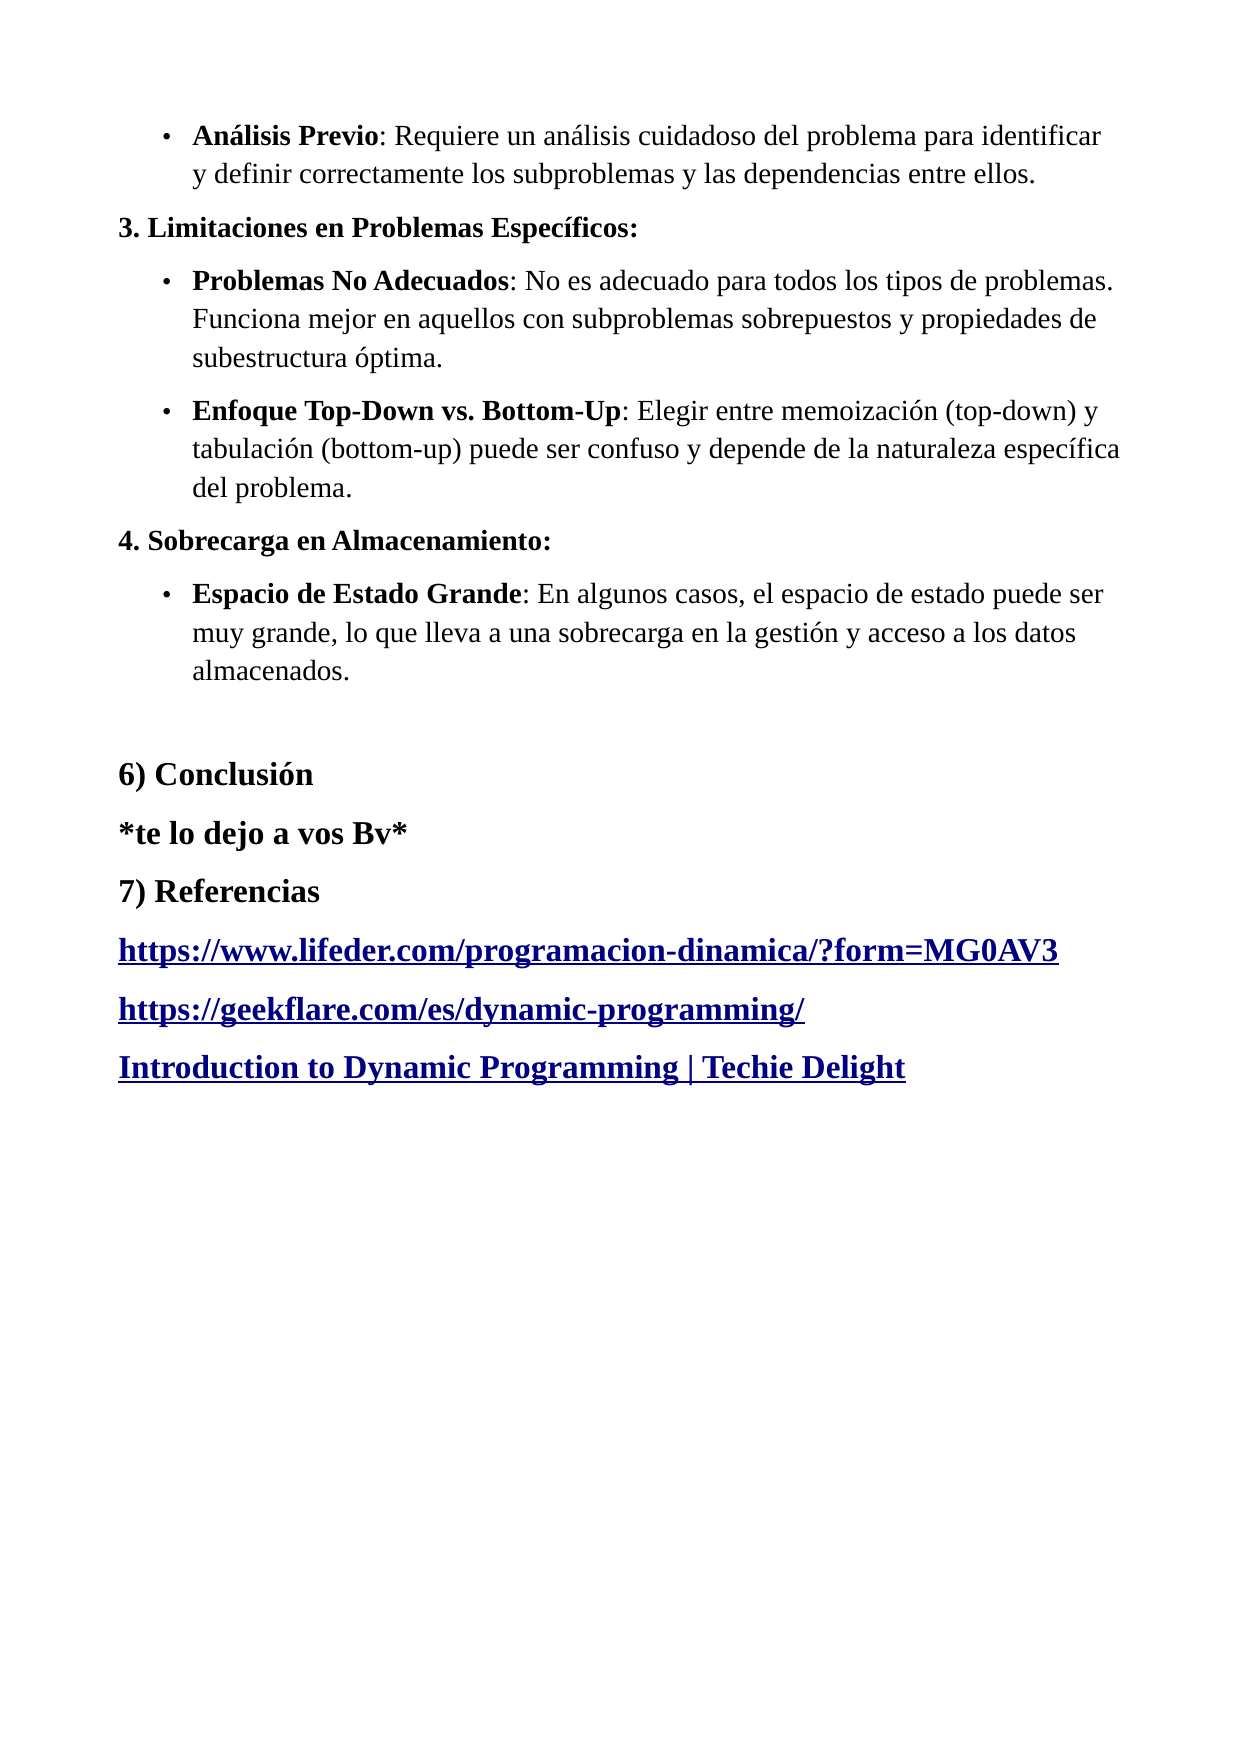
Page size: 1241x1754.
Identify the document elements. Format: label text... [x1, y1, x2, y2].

list Espacio de Estado Grande: En algunos casos, el espacio de estado puede ser muy grande, lo que lleva a una sobrecarga en la gestión y acceso a los datos almacenados. [162, 576, 1122, 687]
text 6) Conclusión [118, 754, 1122, 793]
text 7) Referencias [118, 872, 1122, 910]
text 4. Sobrecarga en Almacenamiento: [118, 523, 1122, 557]
text https://geekflare.com/es/dynamic-programming/ [118, 989, 1122, 1027]
list Análisis Previo: Requiere un análisis cuidadoso del problema para identificar y definir correctamente los subproblemas y las dependencias entre ellos. [162, 118, 1122, 190]
list Problemas No Adecuados: No es adecuado para todos los tipos de problemas. Funciona mejor en aquellos con subproblemas sobrepuestos y propiedades de subestructura óptima. [162, 263, 1122, 373]
text Introduction to Dynamic Programming | Techie Delight [118, 1047, 1122, 1086]
text *te lo dejo a vos Bv* [118, 813, 1122, 851]
text https://www.lifeder.com/programacion-dinamica/?form=MG0AV3 [118, 930, 1122, 968]
text 3. Limitaciones en Problemas Específicos: [118, 210, 1122, 243]
list Enfoque Top-Down vs. Bottom-Up: Elegir entre memoización (top-down) y tabulación (bottom-up) puede ser confuso y depende de la naturaleza específica del problema. [162, 393, 1122, 504]
